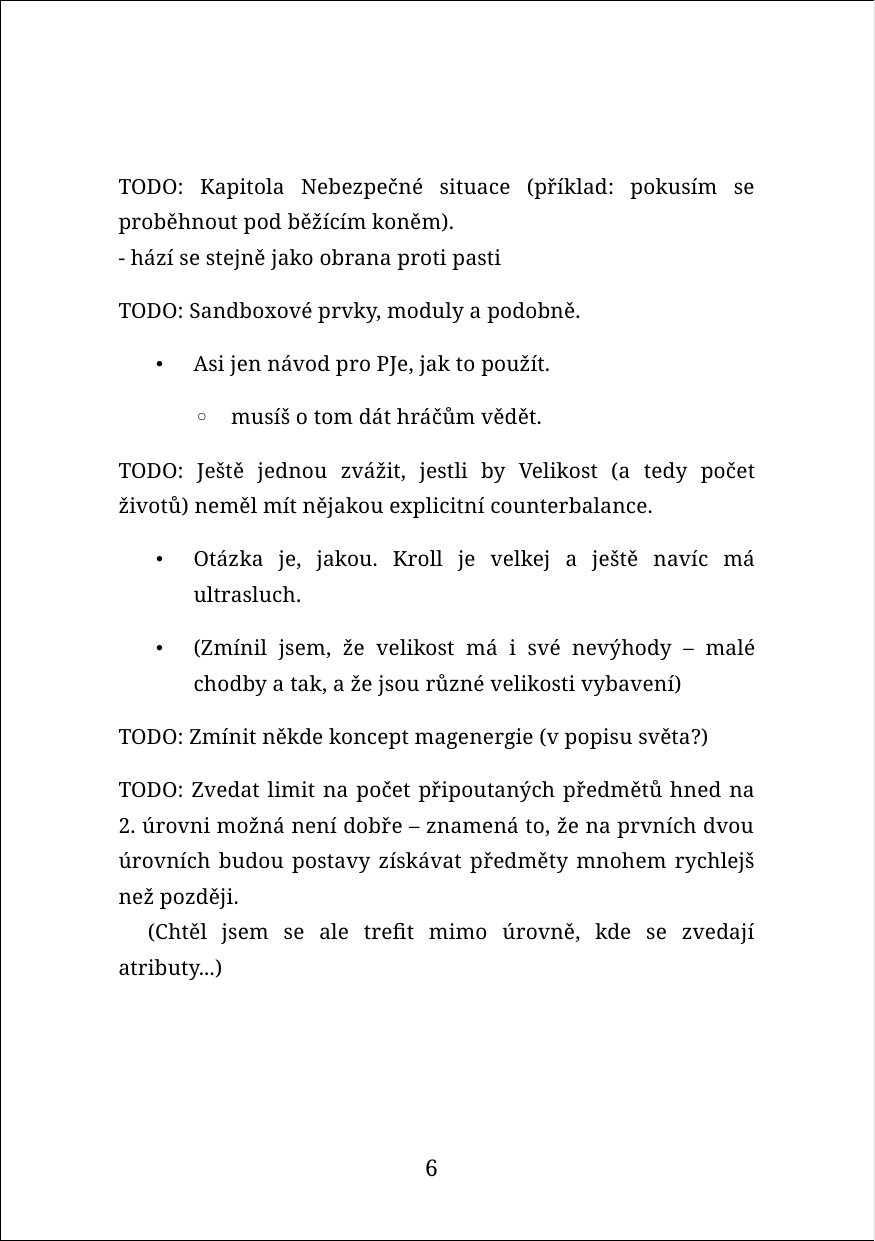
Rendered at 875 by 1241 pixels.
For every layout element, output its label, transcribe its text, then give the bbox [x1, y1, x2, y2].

list musíš o tom dát hráčům vědět. [193, 402, 756, 431]
list (Zmínil jsem, že velikost má i své nevýhody – malé chodby a tak, a že jsou různé velikosti vybavení) [156, 633, 756, 697]
text TODO: Zmínit někde koncept magenergie (v popisu světa?) [118, 722, 756, 750]
text TODO: Kapitola Nebezpečné situace (příklad: pokusím se proběhnout pod běžícím koněm). - hází se stejně jako obrana proti pasti [118, 172, 756, 271]
list Otázka je, jakou. Kroll je velkej a ještě navíc má ultrasluch. [156, 544, 756, 608]
text TODO: Sandboxové prvky, moduly a podobně. [118, 296, 756, 324]
text TODO: Ještě jednou zvážit, jestli by Velikost (a tedy počet životů) neměl mít nějakou explicitní counterbalance. [118, 456, 756, 520]
text TODO: Zvedat limit na počet připoutaných předmětů hned na 2. úrovni možná není dobře – znamená to, že na prvních dvou úrovních budou postavy získávat předměty mnohem rychlejš než později. (Chtěl jsem se ale trefit mimo úrovně, kde se zvedají atributy...) [118, 775, 756, 981]
list Asi jen návod pro PJe, jak to použít. [156, 349, 756, 378]
